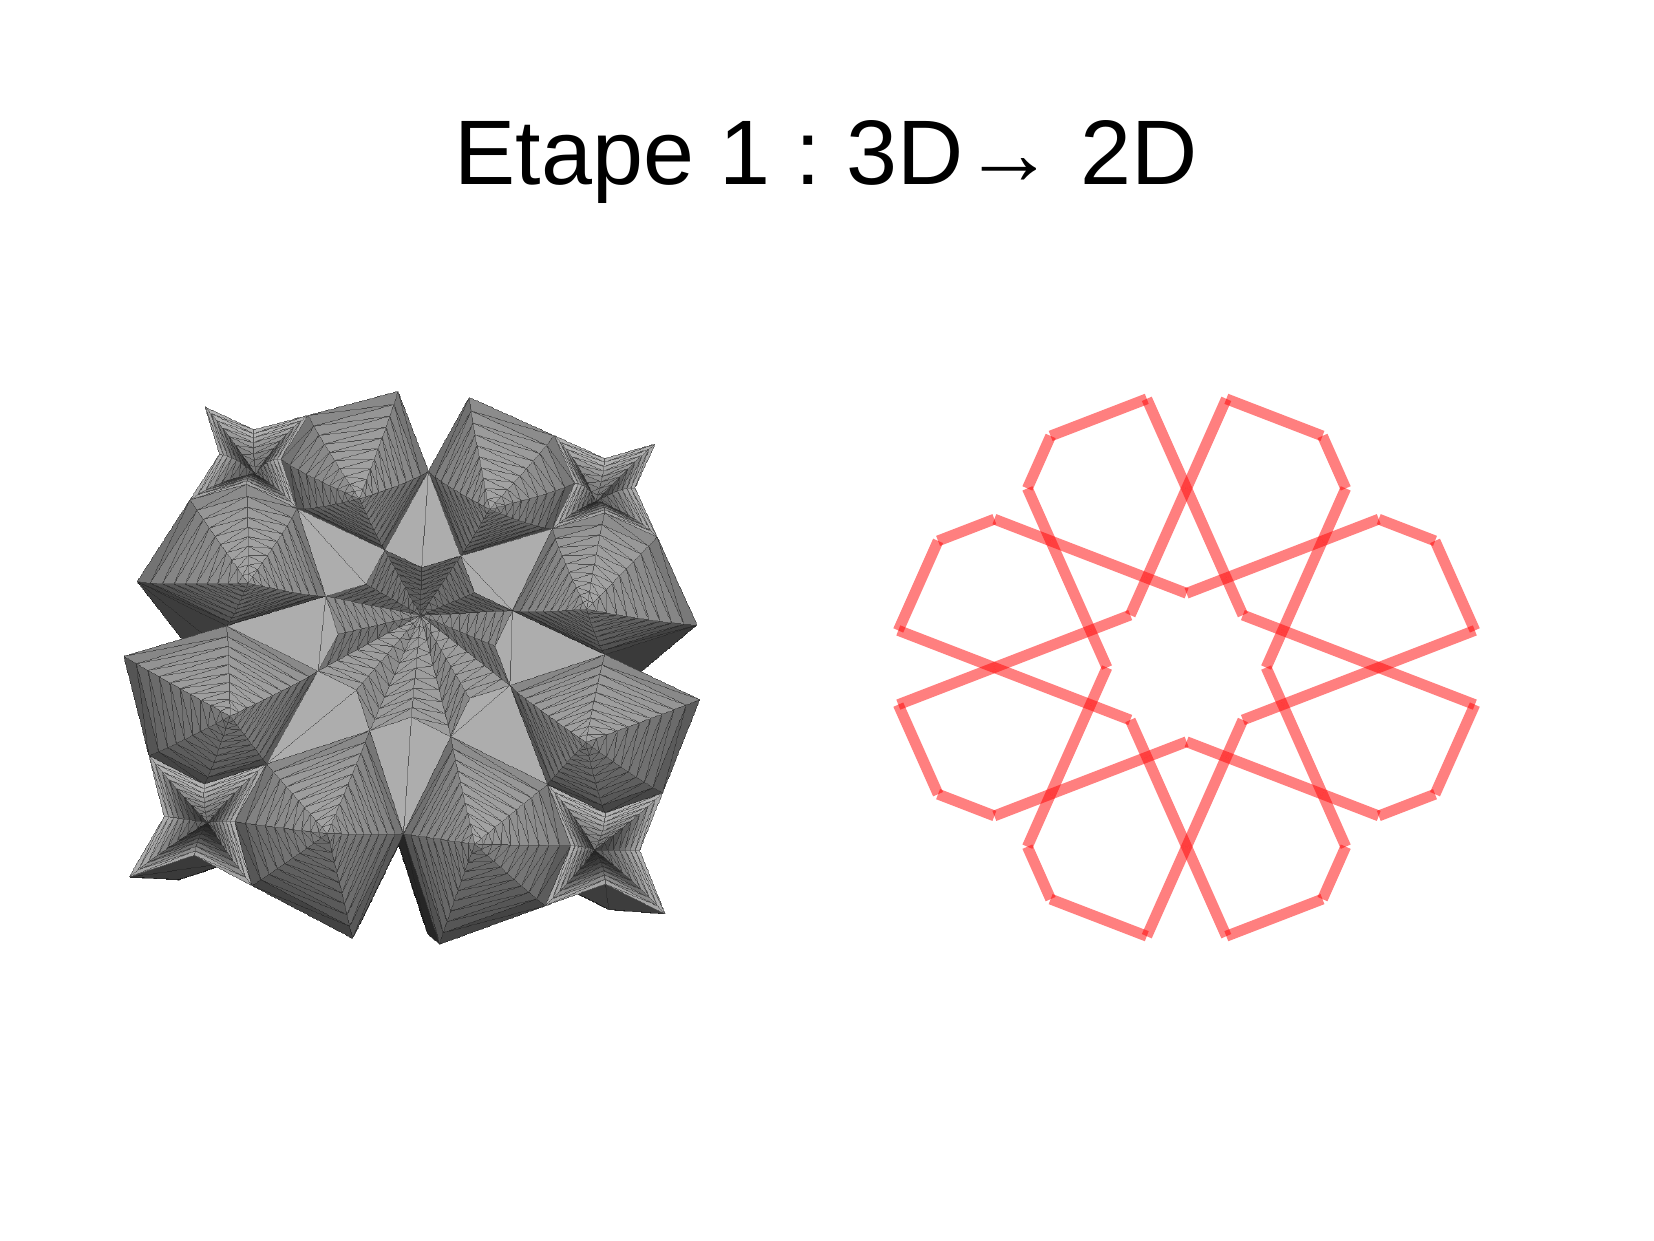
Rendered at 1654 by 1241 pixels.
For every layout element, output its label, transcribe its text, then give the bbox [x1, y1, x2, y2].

title Etape 1 : 3D→ 2D [82, 49, 1571, 257]
picture [844, 330, 1529, 1006]
picture [64, 331, 764, 980]
